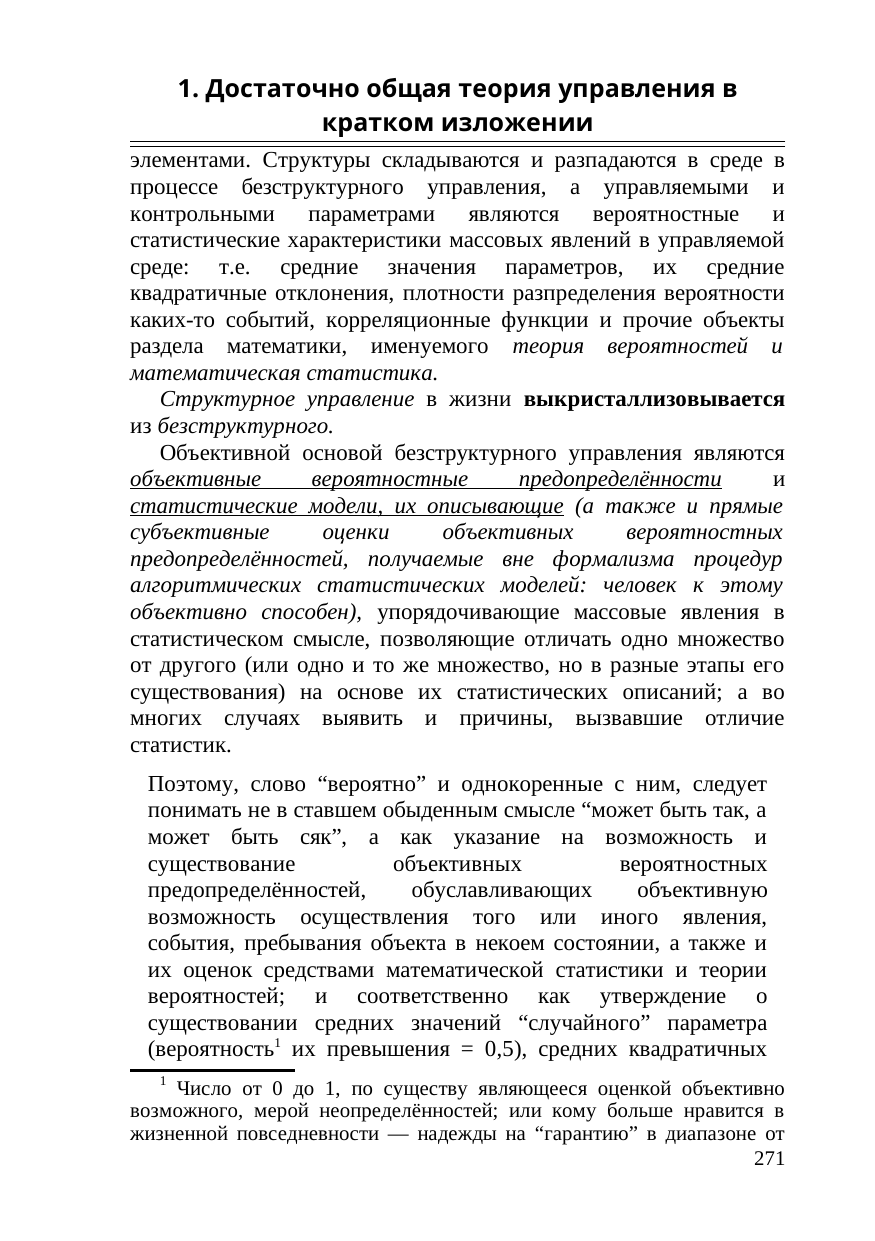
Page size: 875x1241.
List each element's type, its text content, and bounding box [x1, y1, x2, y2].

text элементами. Струк­туры складываются и разпадаются в среде в процессе безструктурного управления, а управляемыми и контрольными параметрами являются вероятностные и статистические характеристики массовых явлений в управляемой среде: т.е. средние значения параметров, их средние квадратичные отклонения, плотности разпределения вероятности каких-то событий, корреляционные функции и прочие объекты раздела математики, именуемого теория вероятностей и математическая статистика. [130, 147, 785, 385]
text Структурное управление в жизни выкристаллизовывается из безструктурного. [130, 385, 785, 438]
text Объективной основой безструктурного управления являются объективные вероятностные предопределённости и статистические модели, их описывающие (а также и прямые субъективные оценки объективных вероятностных предопределённостей, получаемые вне формализма процедур алгоритмических статистических моделей: человек к этому объективно способен), упорядочивающие массовые явления в статистическом смысле, позволяющие отличать одно множество от другого (или одно и то же множество, но в разные этапы его существования) на основе их статистических описаний; а во многих случаях выявить и причины, вызвавшие отличие статистик. [130, 438, 785, 757]
text Число от 0 до 1, по существу являющееся оценкой объективно возможного, мерой неопределённостей; или кому больше нравится в жизненной повседневности — надежды на “гарантию” в диапазоне от [130, 1077, 785, 1145]
text Поэтому, слово “вероятно” и однокоренные с ним, следует понимать не в ставшем обыденным смысле “может быть так, а может быть сяк”, а как указание на возможность и существование объективных вероятностных предопределённостей, обуславлива­ющих объективную возможность осуществления того или иного явления, события, пребывания объекта в некоем состоянии, а также и их оценок средствами математической статистики и теории вероятностей; и соответственно как утверждение о существовании средних значений “случайного” параметра (вероятность их превышения = 0,5), средних квадратичных [148, 770, 768, 1062]
